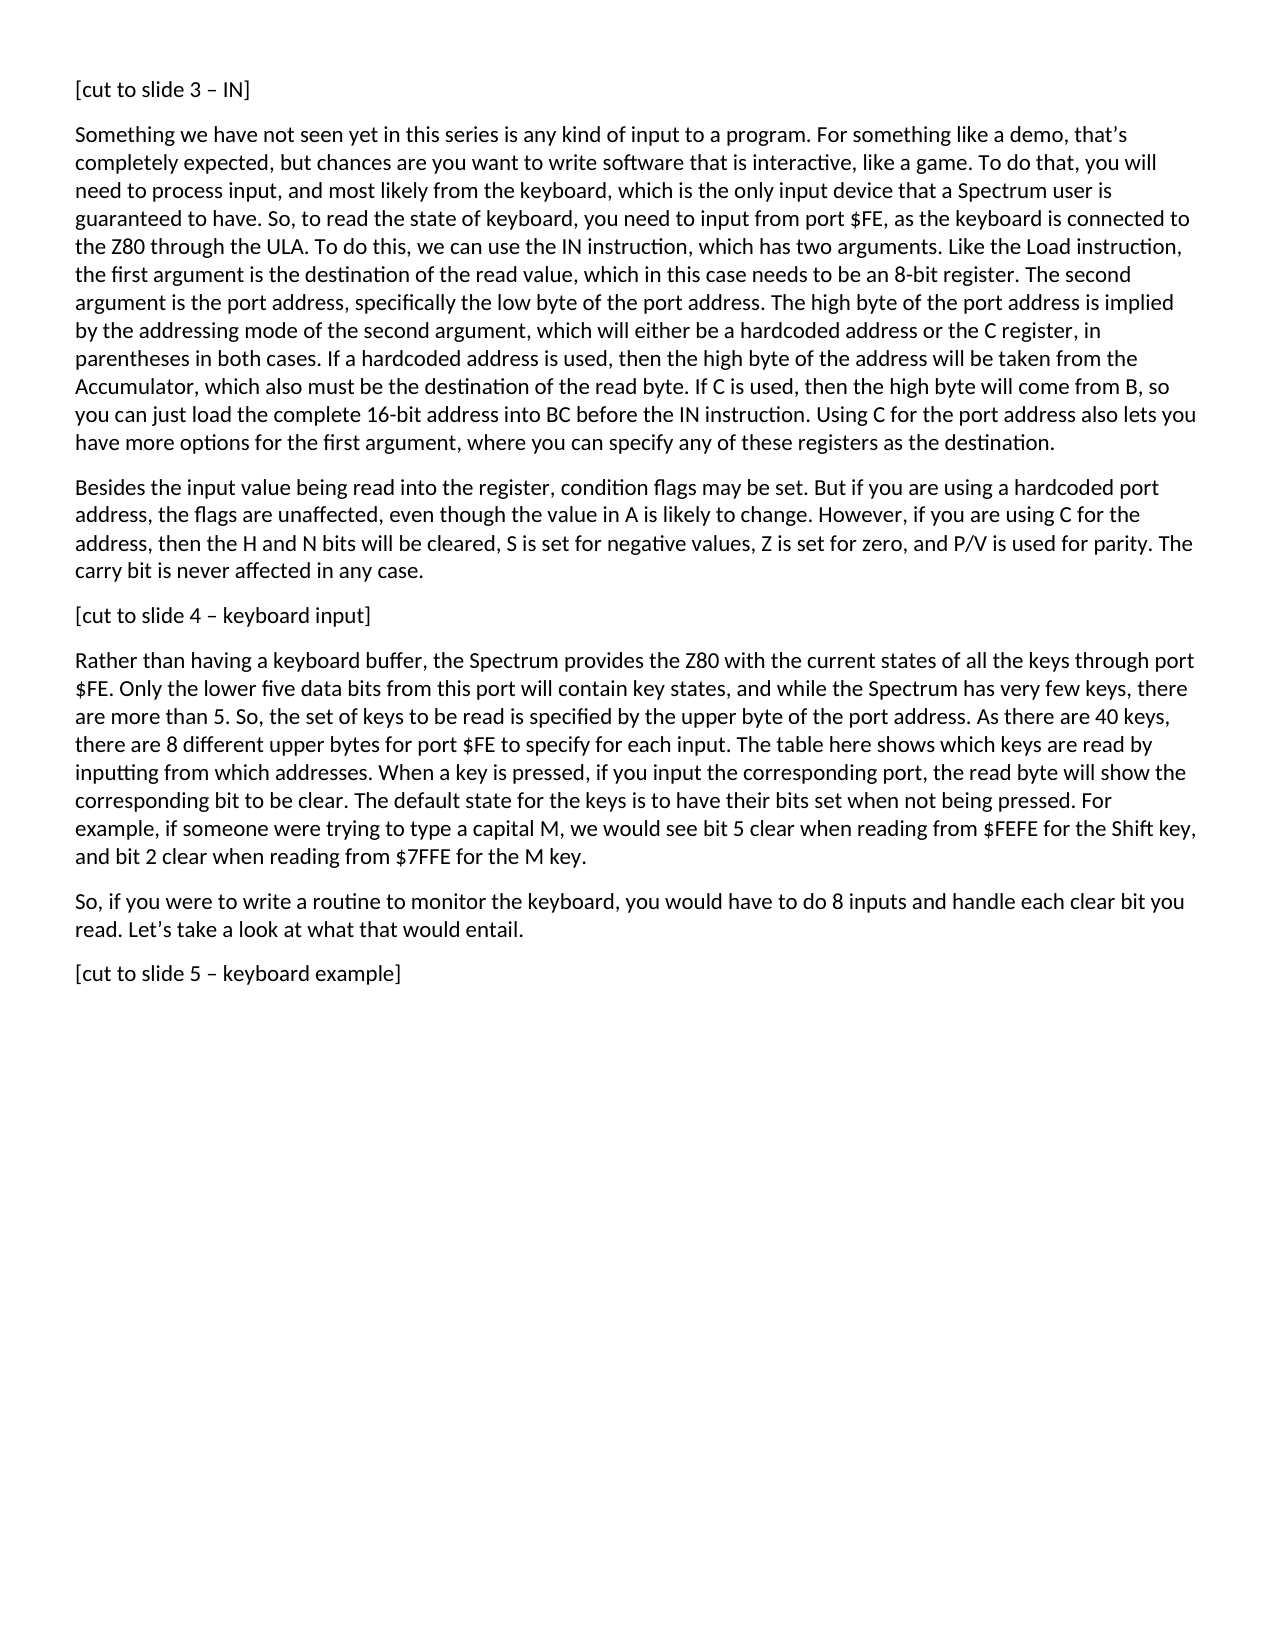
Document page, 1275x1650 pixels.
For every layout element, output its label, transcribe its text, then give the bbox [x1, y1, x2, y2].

text Something we have not seen yet in this series is any kind of input to a program. For something like a demo, that’s completely expected, but chances are you want to write software that is interactive, like a game. To do that, you will need to process input, and most likely from the keyboard, which is the only input device that a Spectrum user is guaranteed to have. So, to read the state of keyboard, you need to input from port $FE, as the keyboard is connected to the Z80 through the ULA. To do this, we can use the IN instruction, which has two arguments. Like the Load instruction, the first argument is the destination of the read value, which in this case needs to be an 8-bit register. The second argument is the port address, specifically the low byte of the port address. The high byte of the port address is implied by the addressing mode of the second argument, which will either be a hardcoded address or the C register, in parentheses in both cases. If a hardcoded address is used, then the high byte of the address will be taken from the Accumulator, which also must be the destination of the read byte. If C is used, then the high byte will come from B, so you can just load the complete 16-bit address into BC before the IN instruction. Using C for the port address also lets you have more options for the first argument, where you can specify any of these registers as the destination. [75, 120, 1200, 456]
text [cut to slide 4 – keyboard input] [75, 601, 1200, 629]
text [cut to slide 3 – IN] [75, 75, 1200, 103]
text Besides the input value being read into the register, condition flags may be set. But if you are using a hardcoded port address, the flags are unaffected, even though the value in A is likely to change. However, if you are using C for the address, then the H and N bits will be cleared, S is set for negative values, Z is set for zero, and P/V is used for parity. The carry bit is never affected in any case. [75, 473, 1200, 585]
text Rather than having a keyboard buffer, the Spectrum provides the Z80 with the current states of all the keys through port $FE. Only the lower five data bits from this port will contain key states, and while the Spectrum has very few keys, there are more than 5. So, the set of keys to be read is specified by the upper byte of the port address. As there are 40 keys, there are 8 different upper bytes for port $FE to specify for each input. The table here shows which keys are read by inputting from which addresses. When a key is pressed, if you input the corresponding port, the read byte will show the corresponding bit to be clear. The default state for the keys is to have their bits set when not being pressed. For example, if someone were trying to type a capital M, we would see bit 5 clear when reading from $FEFE for the Shift key, and bit 2 clear when reading from $7FFE for the M key. [75, 646, 1200, 870]
text [cut to slide 5 – keyboard example] [75, 959, 1200, 988]
text So, if you were to write a routine to monitor the keyboard, you would have to do 8 inputs and handle each clear bit you read. Let’s take a look at what that would entail. [75, 887, 1200, 943]
